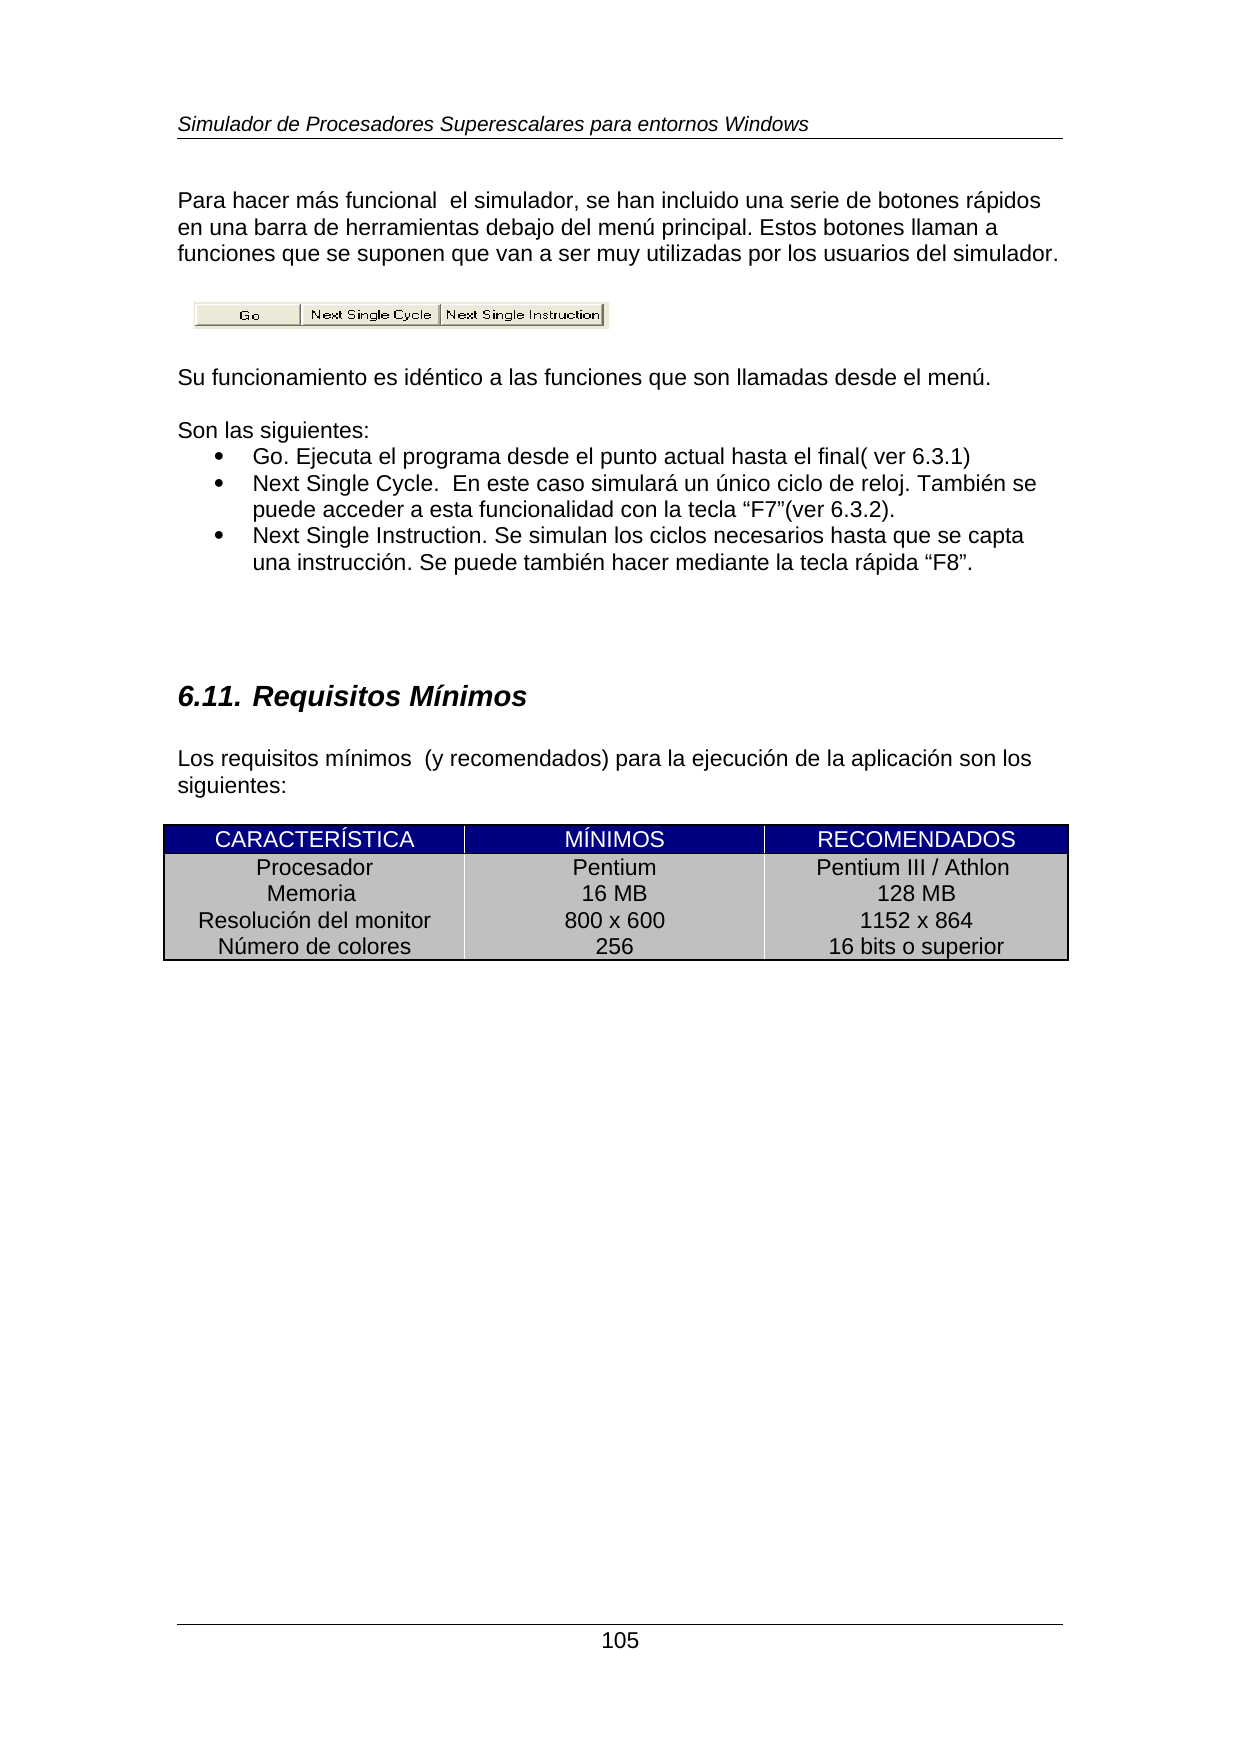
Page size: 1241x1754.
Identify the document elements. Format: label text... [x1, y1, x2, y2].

table_cell 128 MB [765, 880, 1067, 907]
table_header MÍNIMOS [465, 826, 764, 853]
table_cell Pentium III / Athlon [765, 854, 1067, 880]
table_cell 800 x 600 [465, 907, 764, 933]
table_cell 16 bits o superior [765, 933, 1067, 959]
table_header CARACTERÍSTICA [165, 826, 464, 853]
list Next Single Cycle. En este caso simulará un único ciclo de reloj. También se puede acceder a esta funcionalidad con la tecla “F7”(ver 6.3.2). [215, 470, 1063, 522]
table_cell 1152 x 864 [765, 907, 1067, 933]
table_cell Número de colores [165, 933, 464, 959]
table_cell 256 [465, 933, 764, 959]
list Next Single Instruction. Se simulan los ciclos necesarios hasta que se capta una instrucción. Se puede también hacer mediante la tecla rápida “F8”. [215, 522, 1063, 575]
text Son las siguientes: [177, 417, 1063, 443]
list Go. Ejecuta el programa desde el punto actual hasta el final( ver 6.3.1) [215, 443, 1063, 470]
subtitle Requisitos Mínimos [177, 679, 1063, 713]
table_cell Pentium [465, 854, 764, 880]
text Para hacer más funcional el simulador, se han incluido una serie de botones rápidos en una barra de herramientas debajo del menú principal. Estos botones llaman a funciones que se suponen que van a ser muy utilizadas por los usuarios del simulador. [177, 187, 1063, 266]
table_cell Memoria [165, 880, 464, 907]
table_cell Resolución del monitor [165, 907, 464, 933]
table_cell 16 MB [465, 880, 764, 907]
table_cell Procesador [165, 854, 464, 880]
picture [193, 301, 610, 329]
text Su funcionamiento es idéntico a las funciones que son llamadas desde el menú. [177, 364, 1063, 391]
table_header RECOMENDADOS [765, 826, 1067, 853]
text Los requisitos mínimos (y recomendados) para la ejecución de la aplicación son los siguientes: [177, 745, 1063, 798]
